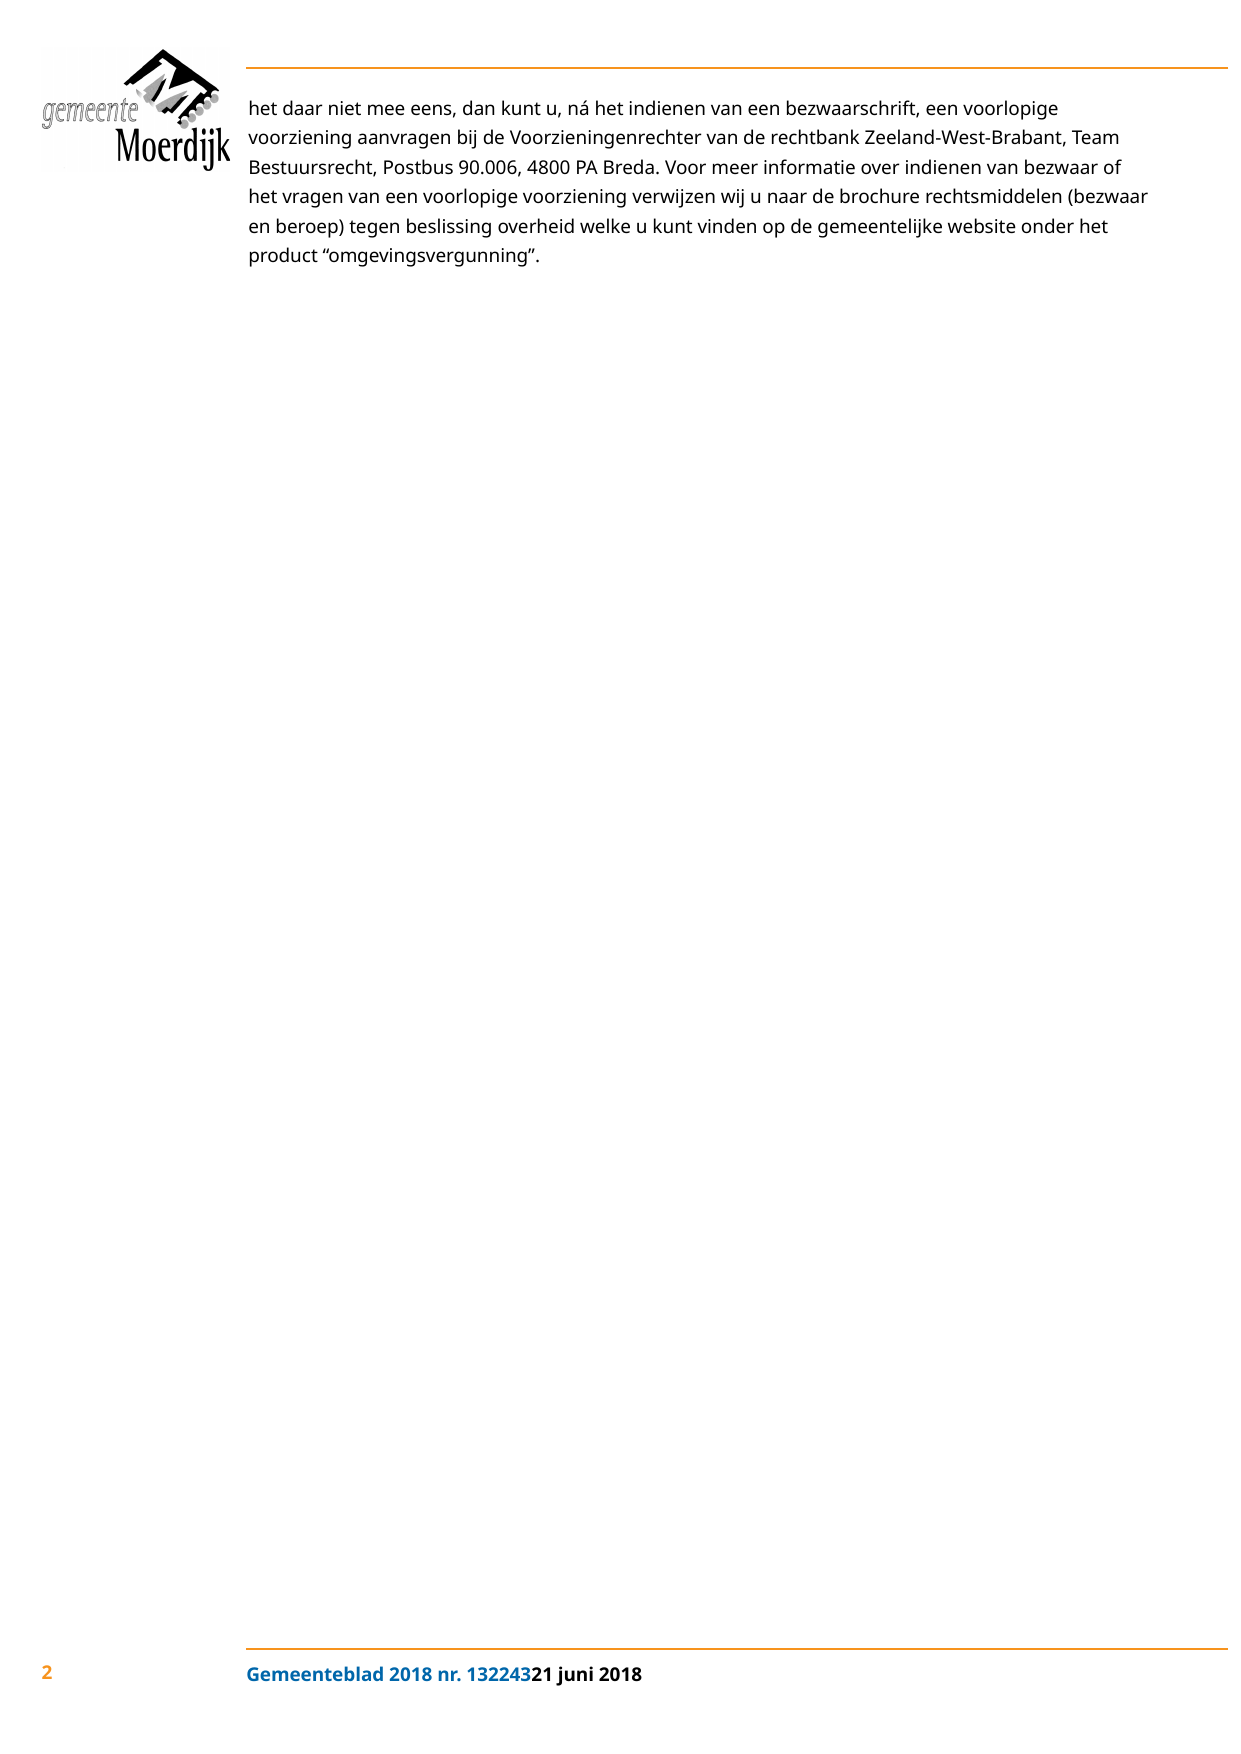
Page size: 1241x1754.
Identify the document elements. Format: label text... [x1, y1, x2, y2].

picture [41, 47, 231, 172]
text het daar niet mee eens, dan kunt u, ná het indienen van een bezwaarschrift, een voorlopige voorziening aanvragen bij de Voorzieningenrechter van de rechtbank Zeeland-West-Brabant, Team Bestuursrecht, Postbus 90.006, 4800 PA Breda. Voor meer informatie over indienen van bezwaar of het vragen van een voorlopige voorziening verwijzen wij u naar de brochure rechtsmiddelen (bezwaar en beroep) tegen beslissing overheid welke u kunt vinden op de gemeentelijke website onder het product “omgevingsvergunning”. [248, 95, 1152, 268]
